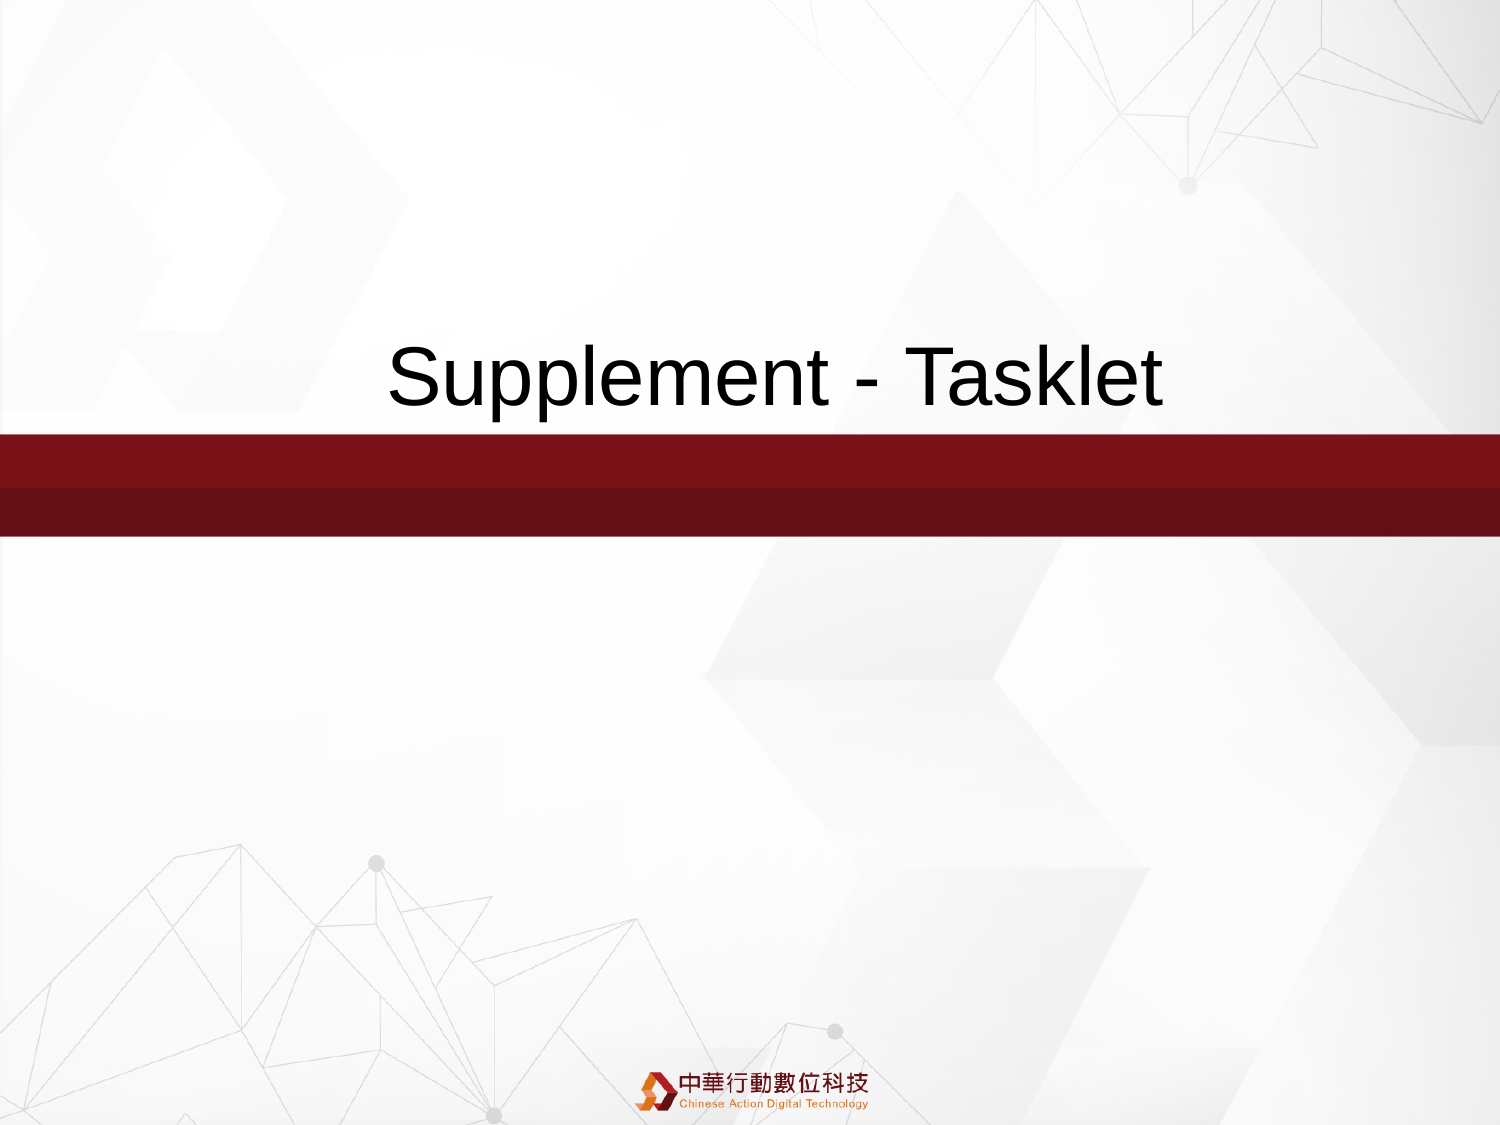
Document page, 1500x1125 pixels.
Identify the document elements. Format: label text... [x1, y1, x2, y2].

picture [0, 0, 1500, 1125]
title Supplement - Tasklet [149, 314, 1401, 603]
